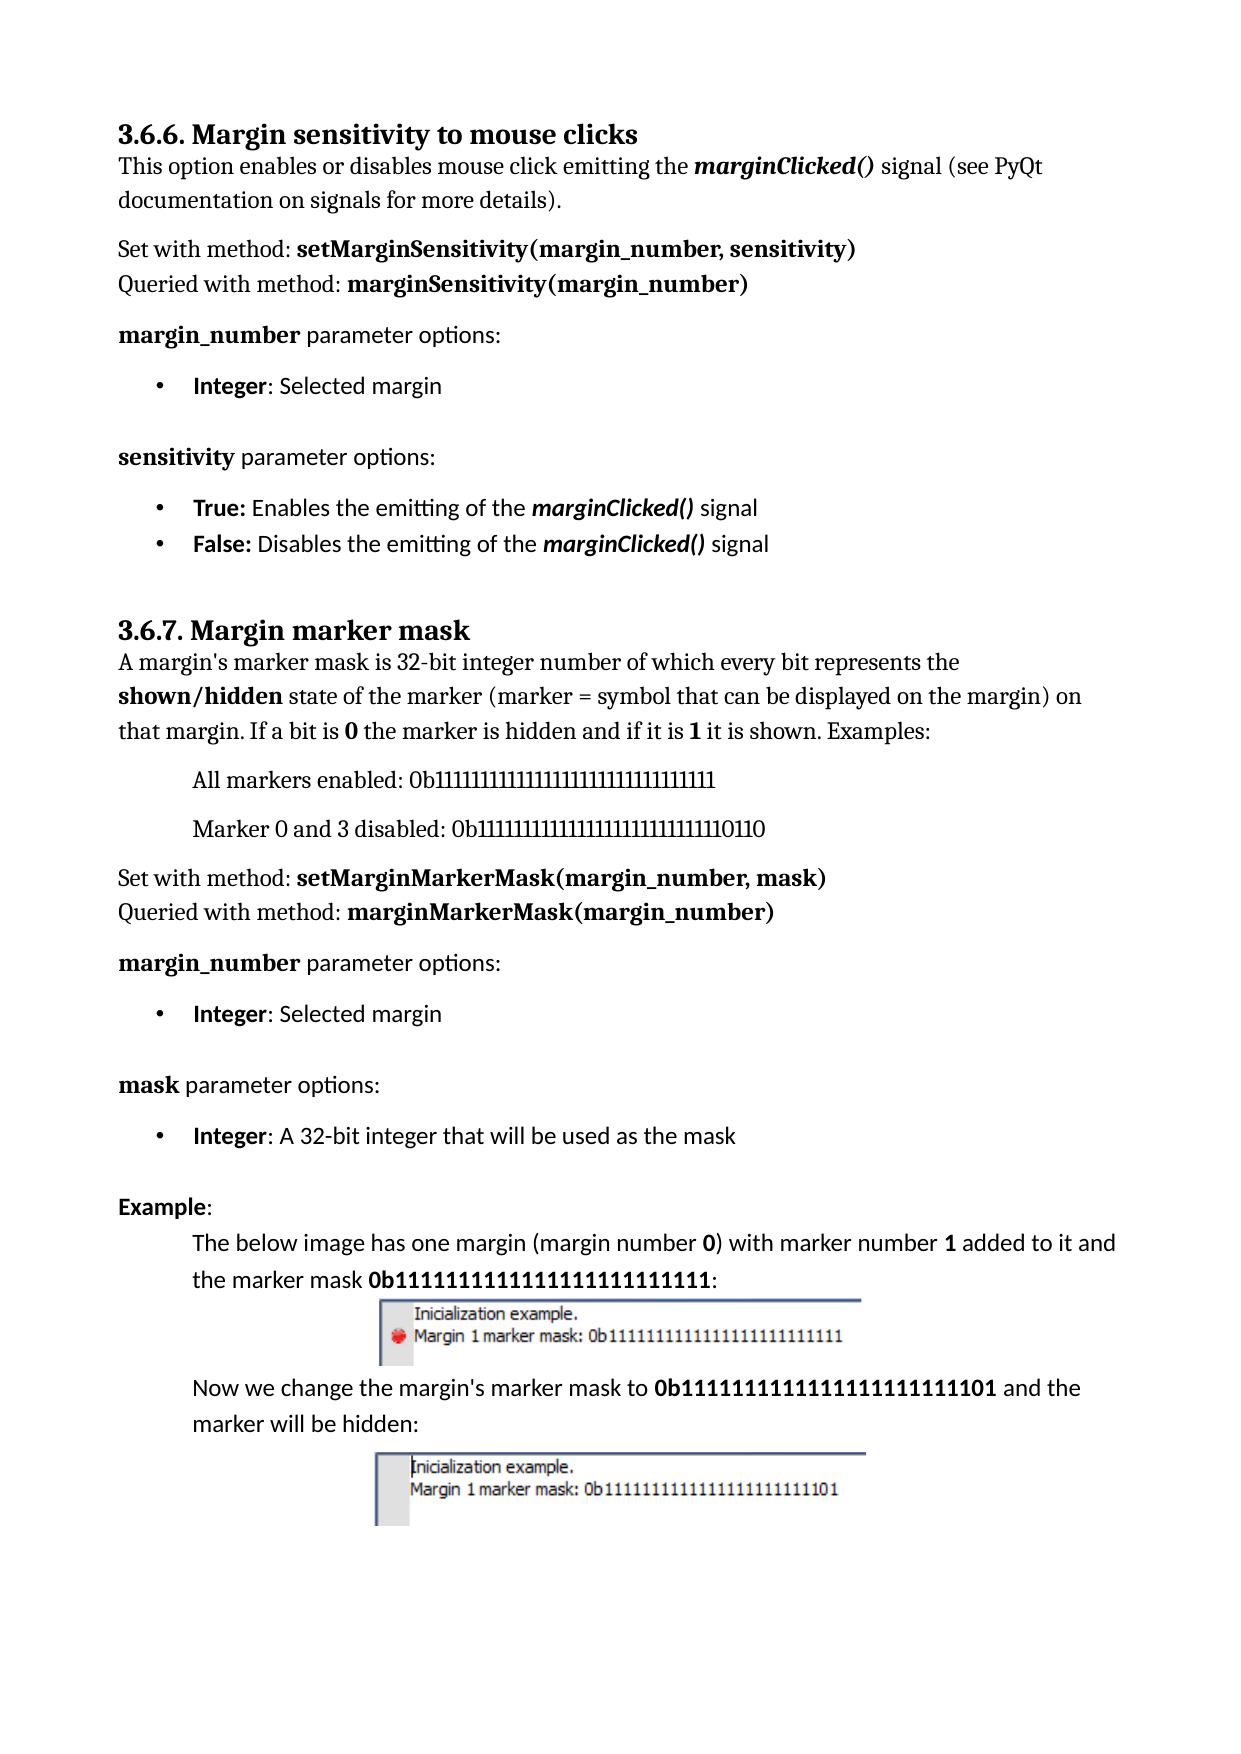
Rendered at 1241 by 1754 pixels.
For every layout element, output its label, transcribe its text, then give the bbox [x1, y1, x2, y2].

text A margin's marker mask is 32-bit integer number of which every bit represents the shown/hidden state of the marker (marker = symbol that can be displayed on the margin) on that margin. If a bit is 0 the marker is hidden and if it is 1 it is shown. Examples: [118, 648, 1122, 745]
picture [378, 1298, 862, 1366]
text Example: [118, 1191, 1122, 1221]
list Integer: Selected margin [156, 370, 1122, 401]
text This option enables or disables mouse click emitting the marginClicked() signal (see PyQt documentation on signals for more details). [118, 152, 1122, 215]
text The below image has one margin (margin number 0) with marker number 1 added to it and the marker mask 0b1111111111111111111111111: [192, 1227, 1122, 1294]
subtitle 3.6.7. Margin marker mask [118, 614, 1122, 648]
text margin_number parameter options: [118, 947, 1122, 978]
text Now we change the margin's marker mask to 0b1111111111111111111111101 and the marker will be hidden: [192, 1301, 1122, 1554]
text Set with method: setMarginSensitivity(margin_number, sensitivity) Queried with method: marginSensitivity(margin_number) [118, 235, 1122, 299]
list Integer: A 32-bit integer that will be used as the mask [156, 1120, 1122, 1151]
list True: Enables the emitting of the marginClicked() signal [156, 492, 1122, 522]
text All markers enabled: 0b1111111111111111111111111111111 [192, 766, 1122, 794]
list Integer: Selected margin [156, 998, 1122, 1029]
text Set with method: setMarginMarkerMask(margin_number, mask) Queried with method: marginMarkerMask(margin_number) [118, 864, 1122, 927]
text mask parameter options: [118, 1069, 1122, 1099]
text Marker 0 and 3 disabled: 0b1111111111111111111111111110110 [192, 815, 1122, 843]
text margin_number parameter options: [118, 319, 1122, 349]
picture [374, 1452, 867, 1526]
subtitle 3.6.6. Margin sensitivity to mouse clicks [118, 118, 1122, 152]
list False: Disables the emitting of the marginClicked() signal [156, 528, 1122, 559]
text sensitivity parameter options: [118, 441, 1122, 471]
